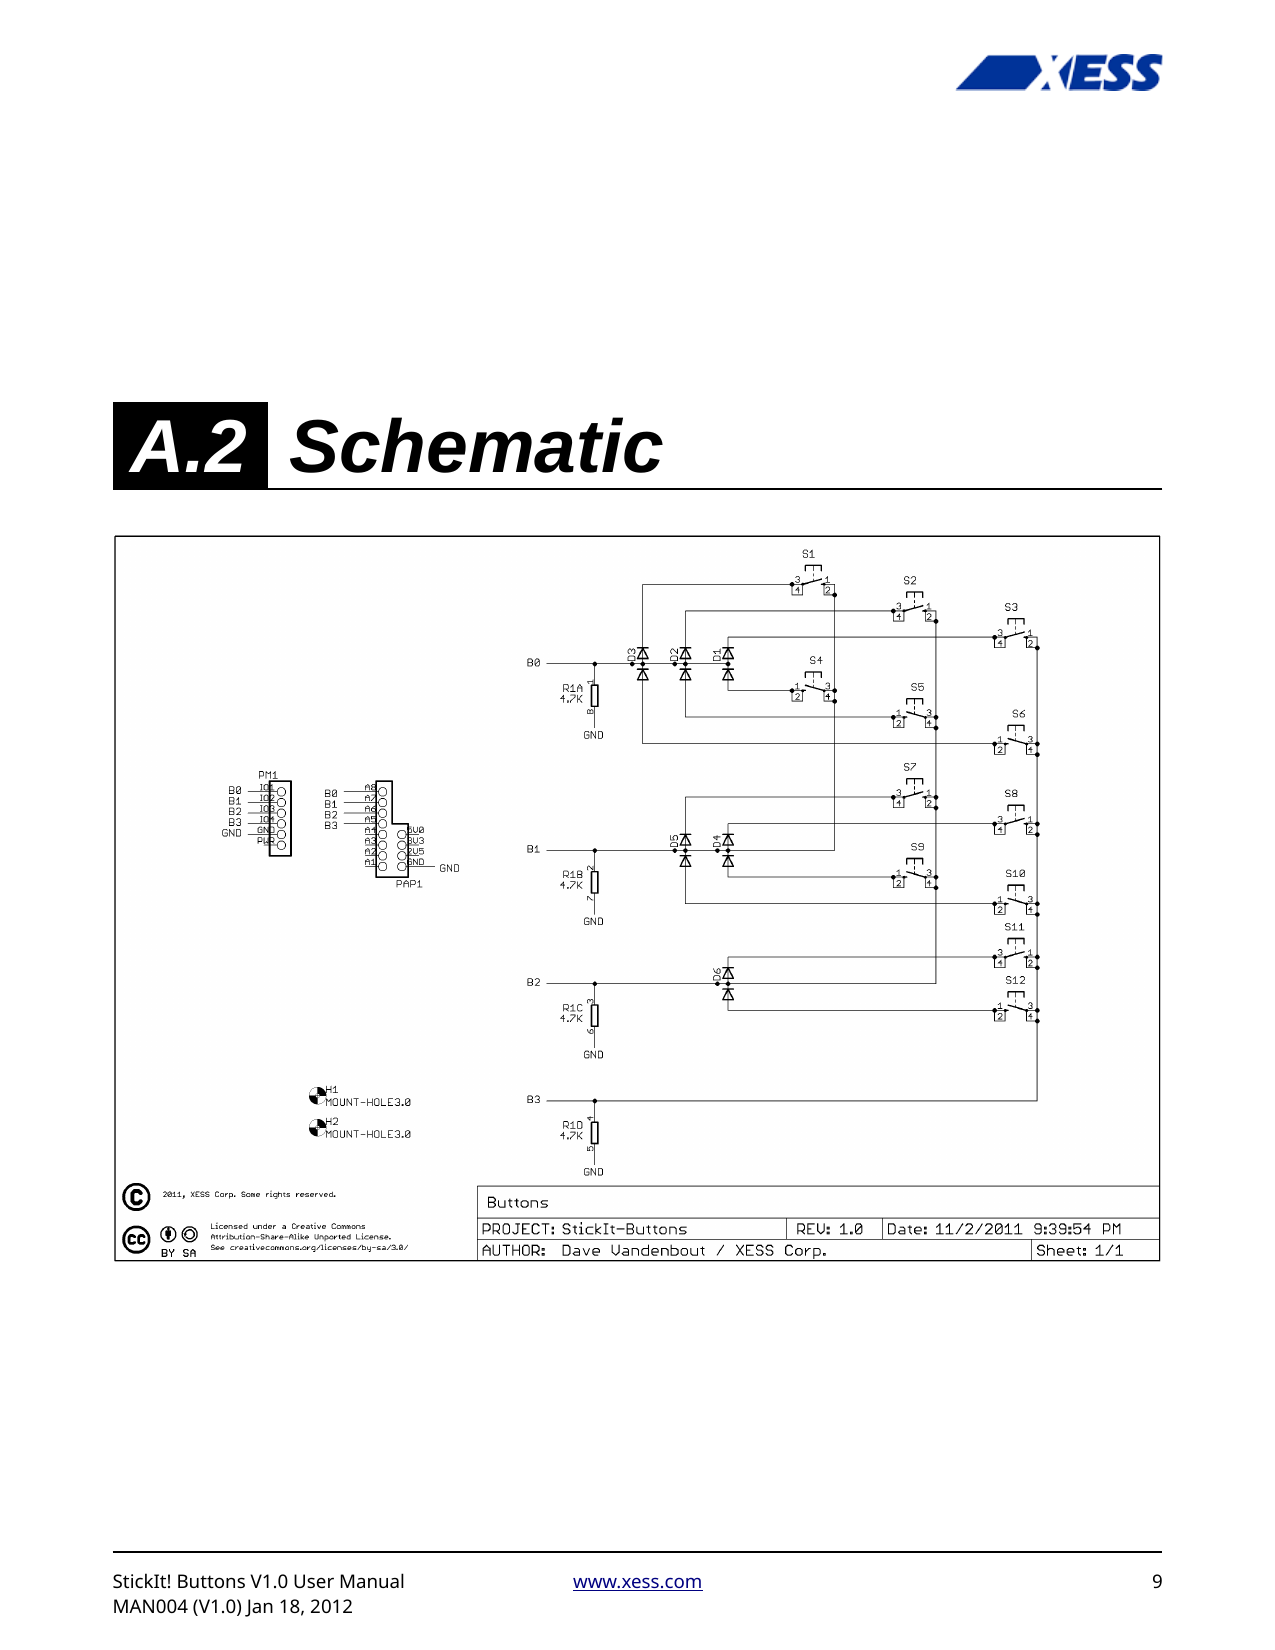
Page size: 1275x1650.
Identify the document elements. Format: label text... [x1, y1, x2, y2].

subtitle Schematic [268, 402, 1162, 488]
picture [114, 535, 1161, 1262]
picture [955, 54, 1163, 91]
